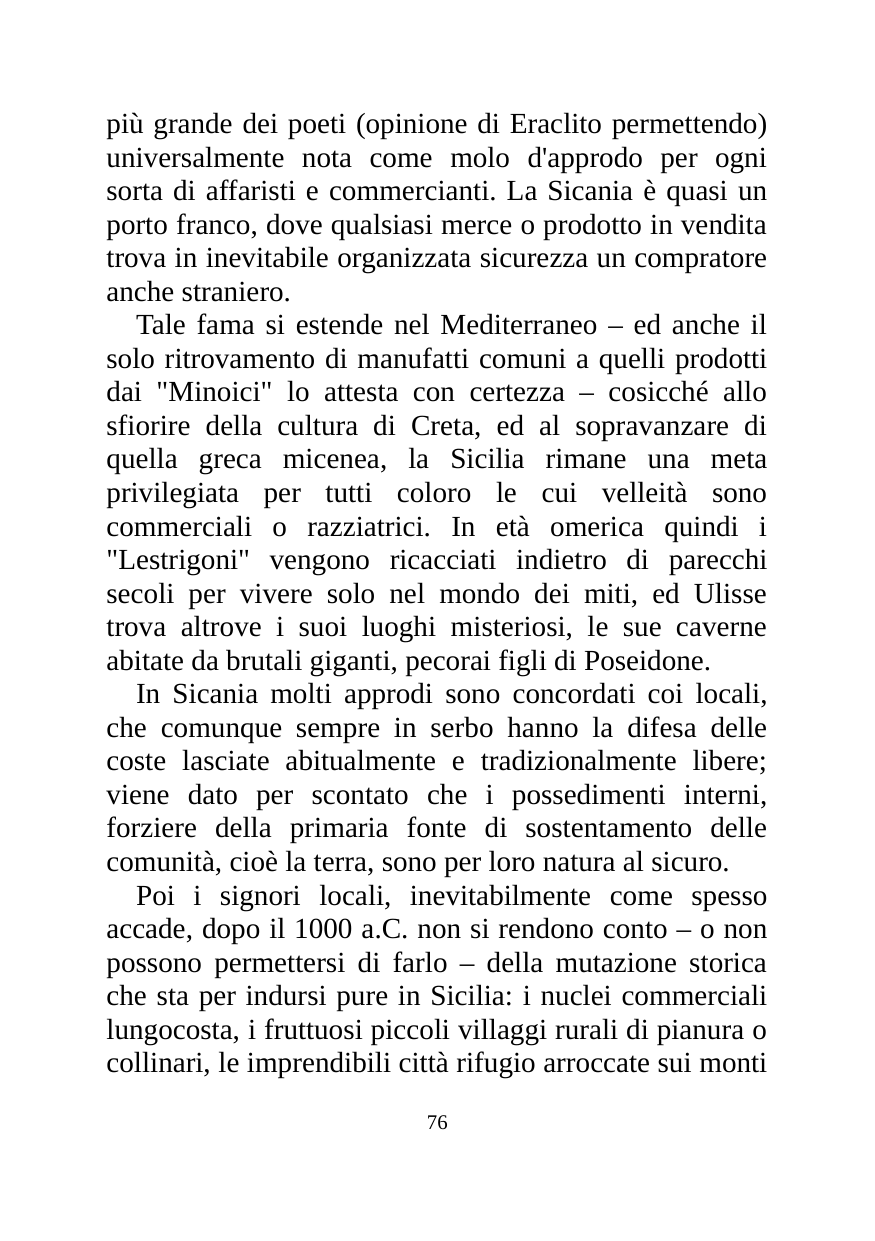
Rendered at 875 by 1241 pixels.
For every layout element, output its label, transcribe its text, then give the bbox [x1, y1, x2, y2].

text Poi i signori locali, inevitabilmente come spesso accade, dopo il 1000 a.C. non si rendono conto – o non possono permettersi di farlo – della mutazione storica che sta per indursi pure in Sicilia: i nuclei commerciali lungocosta, i fruttuosi piccoli villaggi rurali di pianura o collinari, le imprendibili città rifugio arroccate sui monti [106, 878, 768, 1079]
text più grande dei poeti (opinione di Eraclito permettendo) universalmente nota come molo d'approdo per ogni sorta di affaristi e commercianti. La Sicania è quasi un porto franco, dove qualsiasi merce o prodotto in vendita trova in inevitabile organizzata sicurezza un compratore anche straniero. [106, 106, 768, 307]
text In Sicania molti approdi sono concordati coi locali, che comunque sempre in serbo hanno la difesa delle coste lasciate abitualmente e tradizionalmente libere; viene dato per scontato che i possedimenti interni, forziere della primaria fonte di sostentamento delle comunità, cioè la terra, sono per loro natura al sicuro. [106, 676, 768, 878]
text Tale fama si estende nel Mediterraneo – ed anche il solo ritrovamento di manufatti comuni a quelli prodotti dai "Minoici" lo attesta con certezza – cosicché allo sfiorire della cultura di Creta, ed al sopravanzare di quella greca micenea, la Sicilia rimane una meta privilegiata per tutti coloro le cui velleità sono commerciali o razziatrici. In età omerica quindi i "Lestrigoni" vengono ricacciati indietro di parecchi secoli per vivere solo nel mondo dei miti, ed Ulisse trova altrove i suoi luoghi misteriosi, le sue caverne abitate da brutali giganti, pecorai figli di Poseidone. [106, 307, 768, 676]
